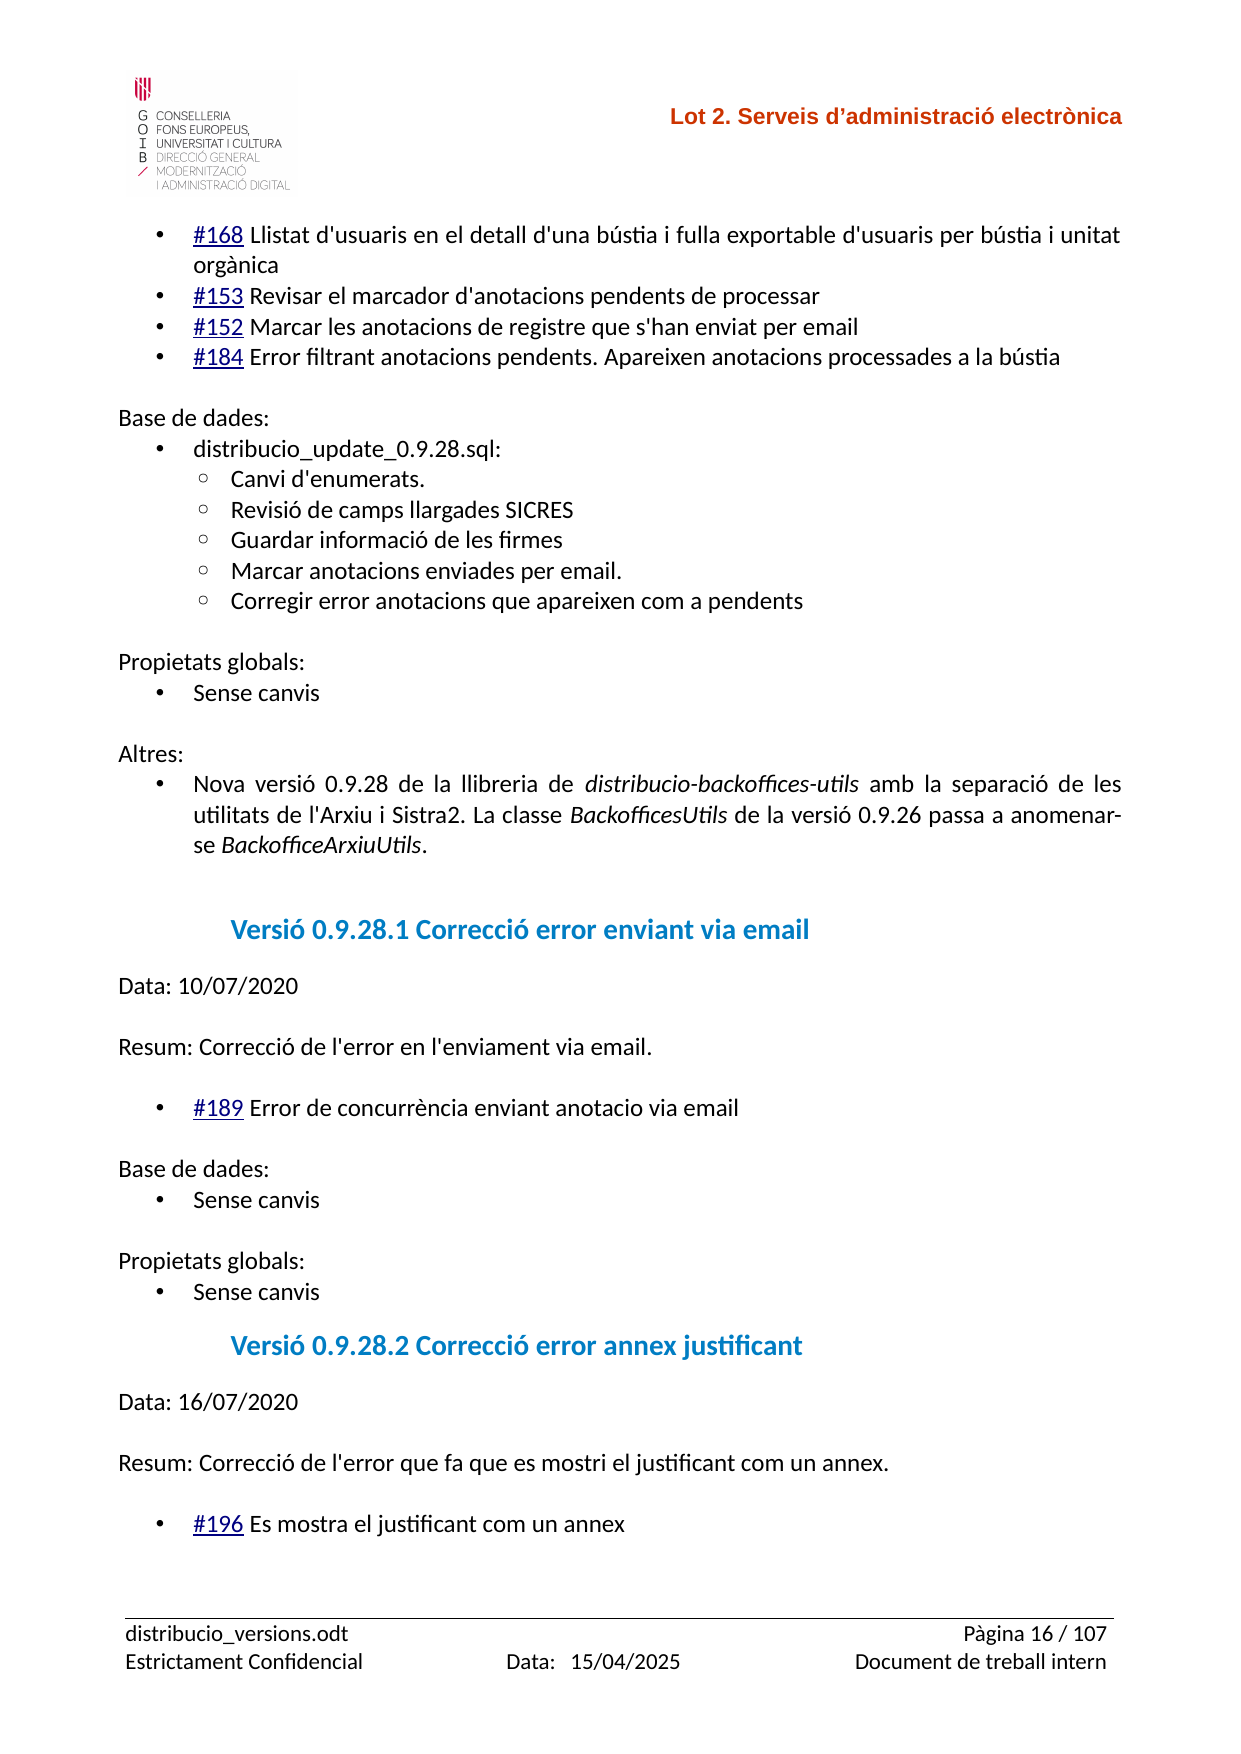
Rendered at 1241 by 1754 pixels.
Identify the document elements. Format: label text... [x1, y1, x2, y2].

text Data: 16/07/2020 [118, 1386, 1122, 1417]
list Sense canvis [156, 1276, 1122, 1306]
list #196 Es mostra el justificant com un annex [156, 1508, 1122, 1539]
list #189 Error de concurrència enviant anotacio via email [156, 1093, 1122, 1123]
text Resum: Correcció de l'error que fa que es mostri el justificant com un annex. [118, 1447, 1122, 1478]
list #153 Revisar el marcador d'anotacions pendents de processar [156, 280, 1122, 311]
text Data: 10/07/2020 [118, 971, 1122, 1001]
subtitle Versió 0.9.28.2 Correcció error annex justificant [153, 1327, 1122, 1362]
list distribucio_update_0.9.28.sql: [156, 433, 1122, 463]
text Resum: Correcció de l'error en l'enviament via email. [118, 1032, 1122, 1062]
list #168 Llistat d'usuaris en el detall d'una bústia i fulla exportable d'usuaris per bústia i unitat orgànica [156, 219, 1122, 280]
text Propietats globals: [118, 646, 1122, 677]
text Base de dades: [118, 1154, 1122, 1184]
list #152 Marcar les anotacions de registre que s'han enviat per email [156, 311, 1122, 341]
list Corregir error anotacions que apareixen com a pendents [193, 585, 1122, 616]
list Marcar anotacions enviades per email. [193, 555, 1122, 585]
picture [126, 70, 299, 197]
list Nova versió 0.9.28 de la llibreria de distribucio-backoffices-utils amb la separació de les utilitats de l'Arxiu i Sistra2. La classe BackofficesUtils de la versió 0.9.26 passa a anomenar-se BackofficeArxiuUtils. [156, 768, 1122, 860]
list Canvi d'enumerats. [193, 463, 1122, 494]
subtitle Versió 0.9.28.1 Correcció error enviant via email [153, 911, 1122, 947]
list #184 Error filtrant anotacions pendents. Apareixen anotacions processades a la bústia [156, 341, 1122, 372]
list Sense canvis [156, 1184, 1122, 1215]
list Revisió de camps llargades SICRES [193, 494, 1122, 524]
text Altres: [118, 738, 1122, 768]
list Guardar informació de les firmes [193, 524, 1122, 555]
list Sense canvis [156, 677, 1122, 707]
text Base de dades: [118, 402, 1122, 433]
text Propietats globals: [118, 1245, 1122, 1276]
